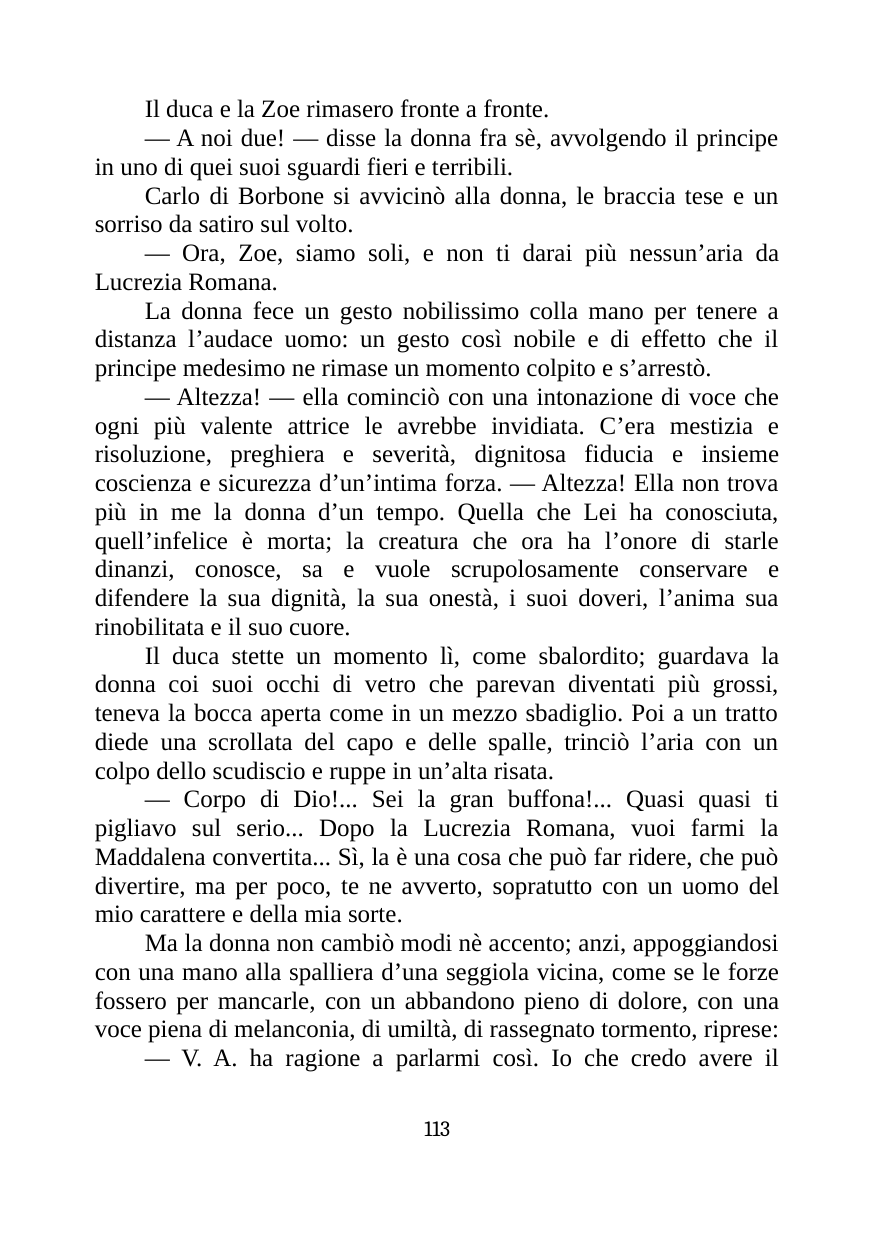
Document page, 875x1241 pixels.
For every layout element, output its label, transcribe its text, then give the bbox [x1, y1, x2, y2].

text Il duca e la Zoe rimasero fronte a fronte. [94, 94, 779, 123]
text — V. A. ha ragione a parlarmi così. Io che credo avere il [94, 1043, 779, 1072]
text — A noi due! — disse la donna fra sè, avvolgendo il principe in uno di quei suoi sguardi fieri e terribili. [94, 123, 779, 181]
text — Corpo di Dio!... Sei la gran buffona!... Quasi quasi ti pigliavo sul serio... Dopo la Lucrezia Romana, vuoi farmi la Maddalena convertita... Sì, la è una cosa che può far ridere, che può divertire, ma per poco, te ne avverto, sopratutto con un uomo del mio carattere e della mia sorte. [94, 784, 779, 928]
text — Ora, Zoe, siamo soli, e non ti darai più nessun’aria da Lucrezia Romana. [94, 238, 779, 296]
text La donna fece un gesto nobilissimo colla mano per tenere a distanza l’audace uomo: un gesto così nobile e di effetto che il principe medesimo ne rimase un momento colpito e s’arrestò. [94, 296, 779, 382]
text — Altezza! — ella cominciò con una intonazione di voce che ogni più valente attrice le avrebbe invidiata. C’era mestizia e risoluzione, preghiera e severità, dignitosa fiducia e insieme coscienza e sicurezza d’un’intima forza. — Altezza! Ella non trova più in me la donna d’un tempo. Quella che Lei ha conosciuta, quell’infelice è morta; la creatura che ora ha l’onore di starle dinanzi, conosce, sa e vuole scrupolosamente conservare e difendere la sua dignità, la sua onestà, i suoi doveri, l’anima sua rinobilitata e il suo cuore. [94, 382, 779, 641]
text Il duca stette un momento lì, come sbalordito; guardava la donna coi suoi occhi di vetro che parevan diventati più grossi, teneva la bocca aperta come in un mezzo sbadiglio. Poi a un tratto diede una scrollata del capo e delle spalle, trinciò l’aria con un colpo dello scudiscio e ruppe in un’alta risata. [94, 641, 779, 784]
text Ma la donna non cambiò modi nè accento; anzi, appoggiandosi con una mano alla spalliera d’una seggiola vicina, come se le forze fossero per mancarle, con un abbandono pieno di dolore, con una voce piena di melanconia, di umiltà, di rassegnato tormento, riprese: [94, 928, 779, 1043]
text Carlo di Borbone si avvicinò alla donna, le braccia tese e un sorriso da satiro sul volto. [94, 181, 779, 238]
